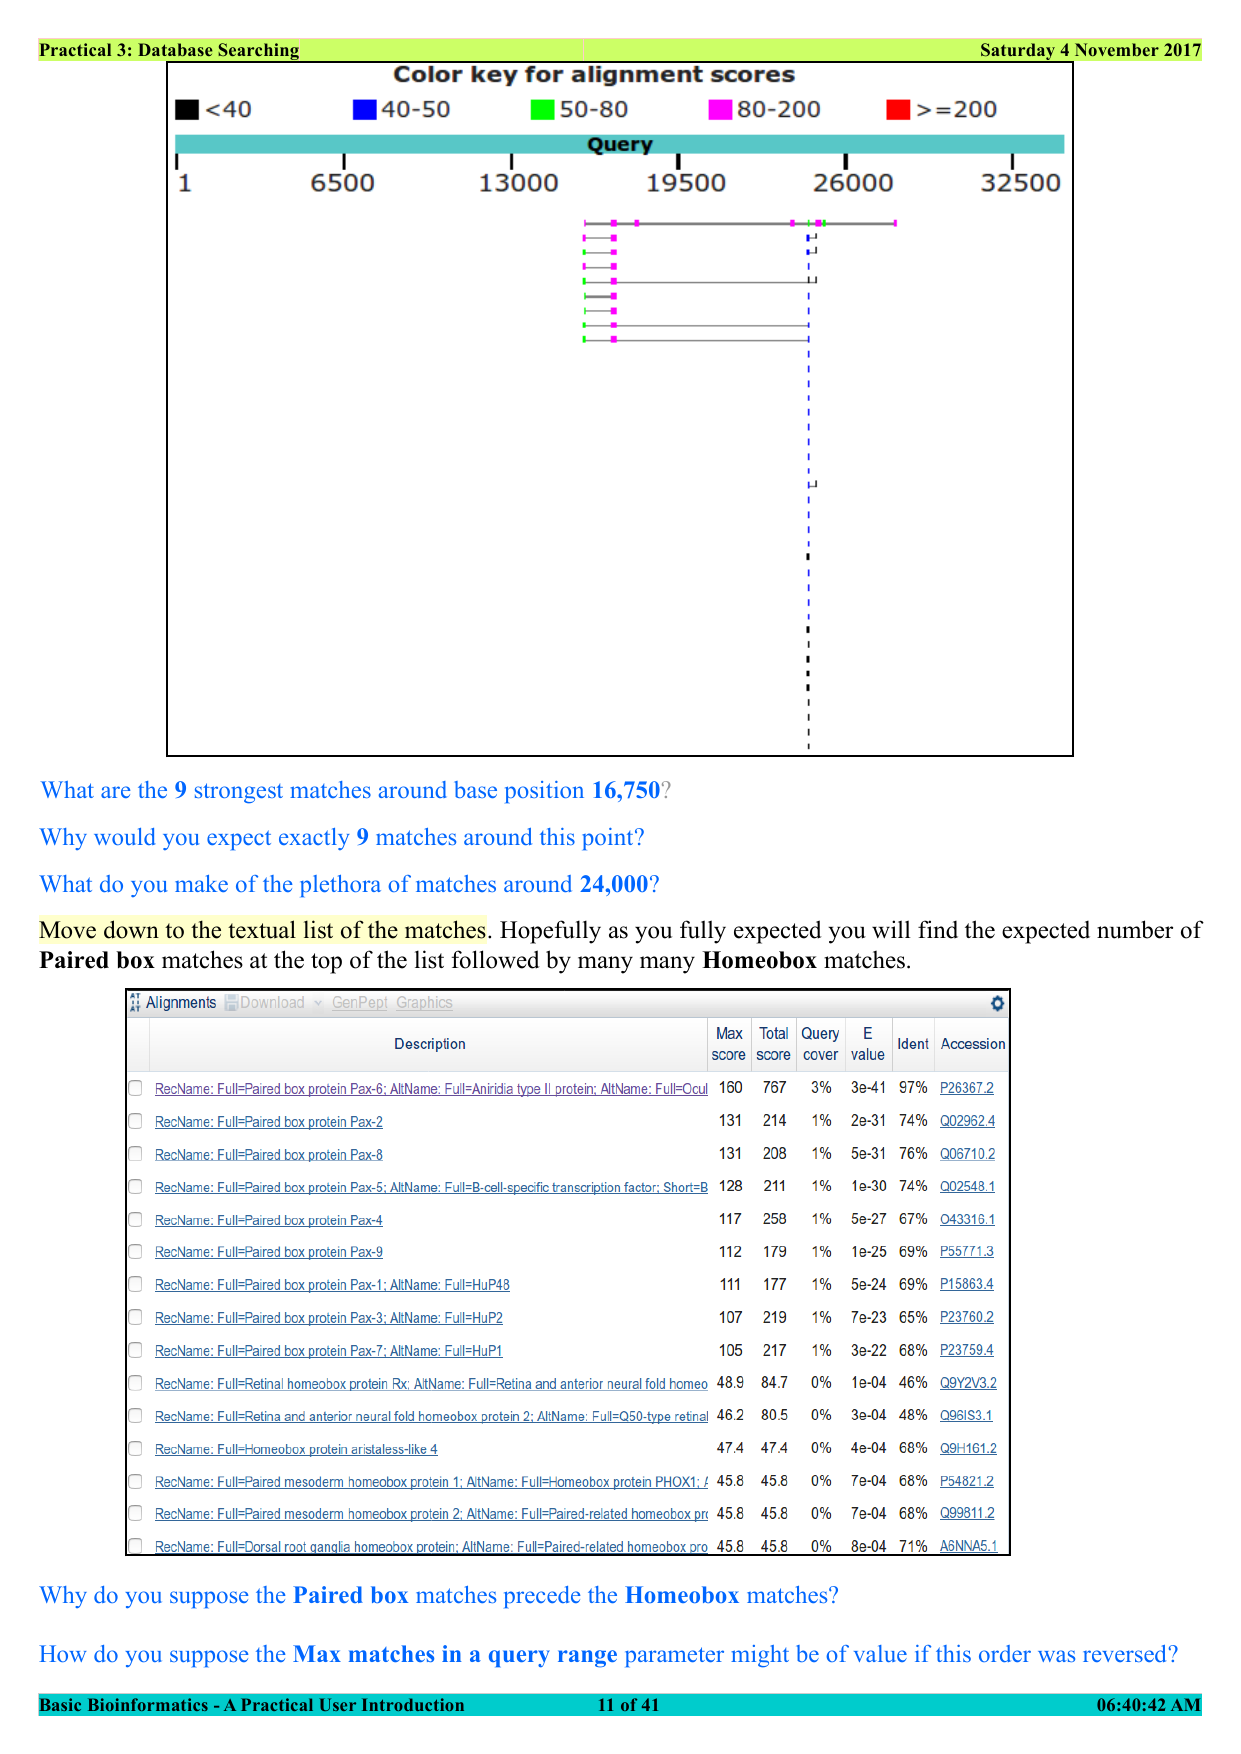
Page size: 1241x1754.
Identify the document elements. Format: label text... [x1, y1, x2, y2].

text Why would you expect exactly 9 matches around this point? [38, 822, 1202, 851]
text Move down to the textual list of the matches. Hopefully as you fully expected you will find the expected number of Paired box matches at the top of the list followed by many many Homeobox matches. [38, 915, 1202, 973]
picture [168, 63, 1072, 755]
text What do you make of the plethora of matches around 24,000? [38, 869, 1202, 898]
text Why do you suppose the Paired box matches precede the Homeobox matches? [38, 1554, 1202, 1609]
text What are the 9 strongest matches around base position 16,750? [38, 755, 1202, 804]
picture [127, 990, 1009, 1554]
text How do you suppose the Max matches in a query range parameter might be of value if this order was reversed? [38, 1639, 1202, 1668]
